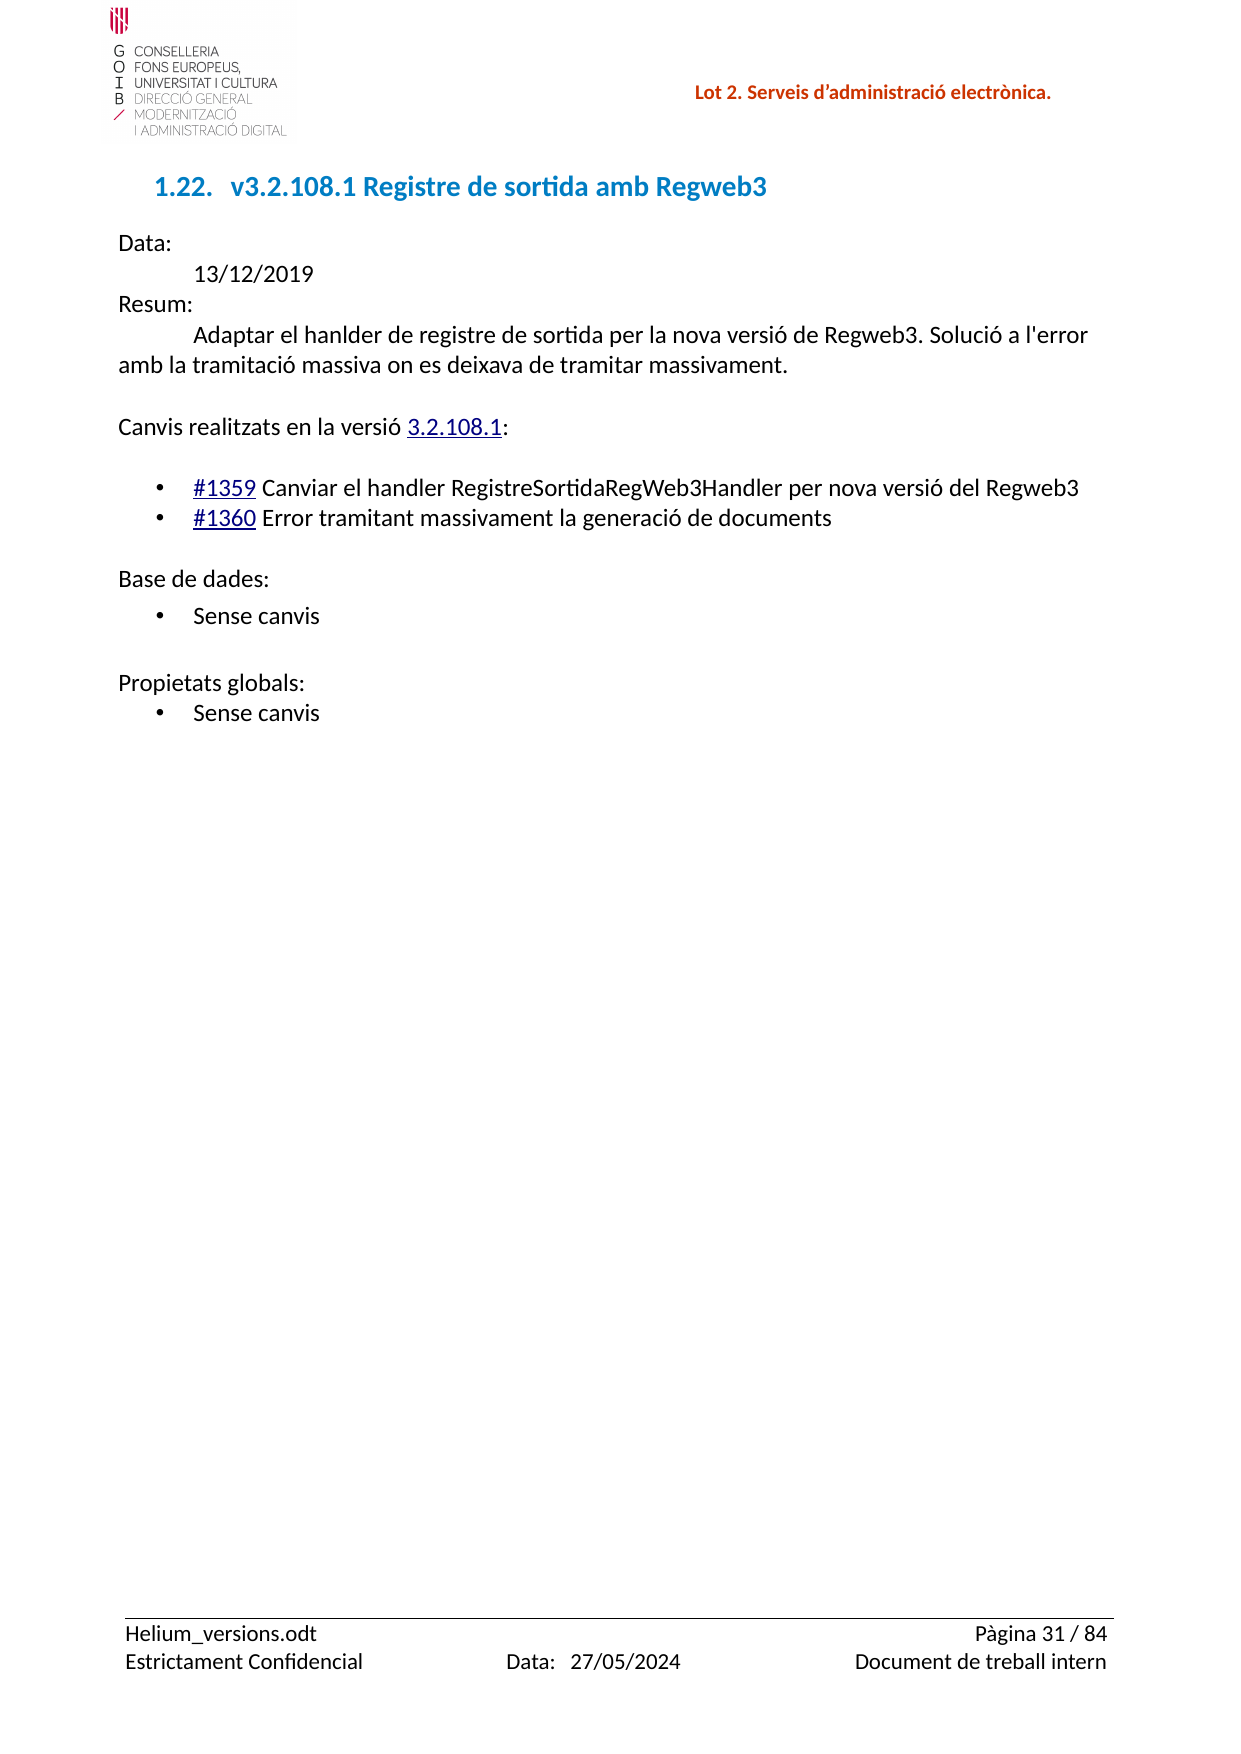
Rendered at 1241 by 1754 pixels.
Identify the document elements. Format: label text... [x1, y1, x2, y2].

list Sense canvis [156, 600, 1122, 630]
subtitle v3.2.108.1 Registre de sortida amb Regweb3 [153, 168, 1122, 204]
list Sense canvis [156, 697, 1122, 728]
text Resum: [118, 289, 1122, 319]
text Base de dades: [118, 563, 1122, 594]
list #1360 Error tramitant massivament la generació de documents [156, 502, 1122, 533]
list #1359 Canviar el handler RegistreSortidaRegWeb3Handler per nova versió del Regweb3 [156, 472, 1122, 502]
text Adaptar el hanlder de registre de sortida per la nova versió de Regweb3. Solució a l'error amb la tramitació massiva on es deixava de tramitar massivament. [118, 319, 1122, 380]
text Canvis realitzats en la versió 3.2.108.1: [118, 411, 1122, 441]
picture [100, 0, 297, 144]
text 13/12/2019 [118, 258, 1122, 289]
text Propietats globals: [118, 667, 1122, 697]
text Data: [118, 228, 1122, 258]
